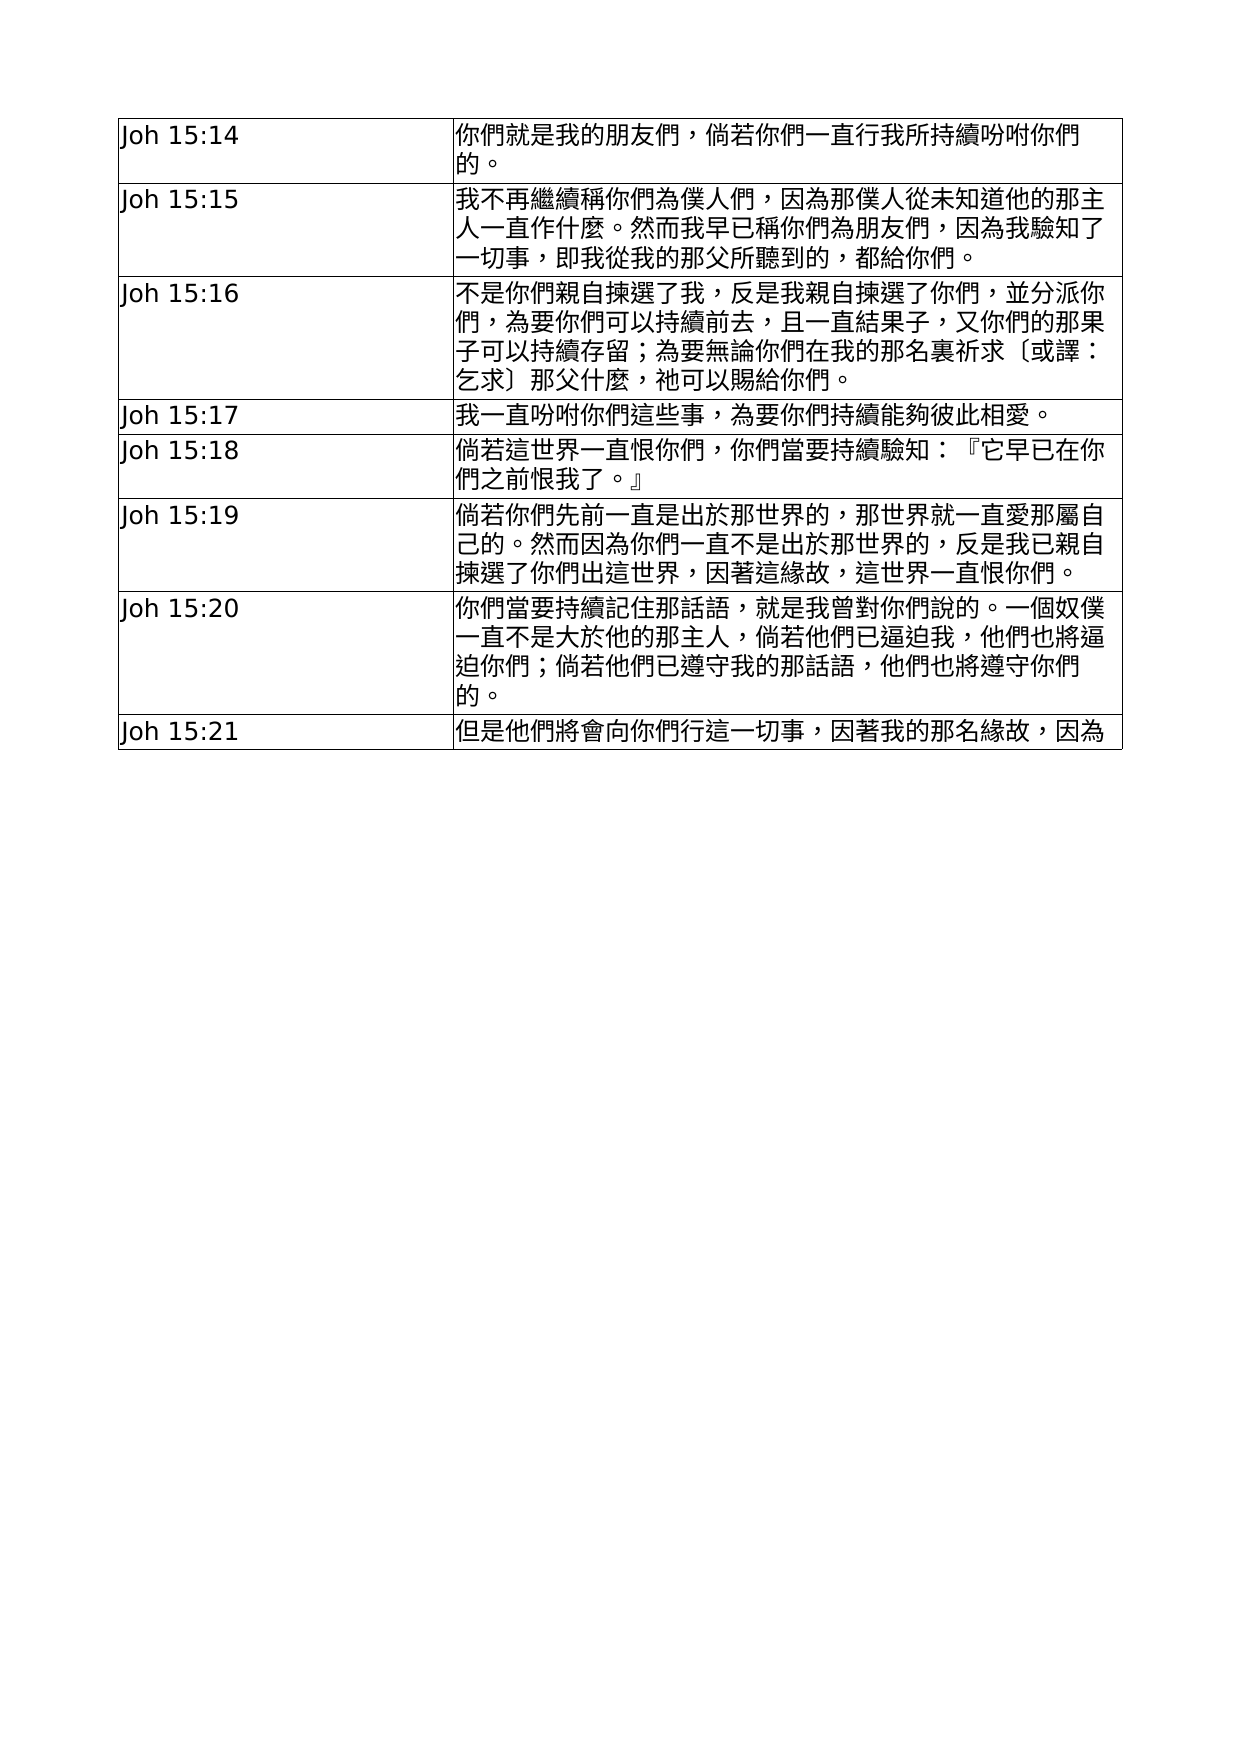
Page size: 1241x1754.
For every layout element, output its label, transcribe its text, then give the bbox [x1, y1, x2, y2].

table_cell Joh 15:16 [119, 277, 453, 398]
table_cell Joh 15:21 [119, 715, 453, 749]
table_cell 倘若這世界一直恨你們，你們當要持續驗知：『它早已在你們之前恨我了。』 [454, 435, 1122, 498]
table_cell Joh 15:14 [119, 119, 453, 182]
table_cell 你們就是我的朋友們，倘若你們一直行我所持續吩咐你們的。 [454, 119, 1122, 182]
table_cell Joh 15:19 [119, 499, 453, 591]
table_cell Joh 15:15 [119, 184, 453, 276]
table_cell 不是你們親自揀選了我，反是我親自揀選了你們，並分派你們，為要你們可以持續前去，且一直結果子，又你們的那果子可以持續存留；為要無論你們在我的那名裏祈求〔或譯：乞求〕那父什麼，祂可以賜給你們。 [454, 277, 1122, 398]
table_cell 你們當要持續記住那話語，就是我曾對你們說的。一個奴僕一直不是大於他的那主人，倘若他們已逼迫我，他們也將逼迫你們；倘若他們已遵守我的那話語，他們也將遵守你們的。 [454, 592, 1122, 714]
table_cell 但是他們將會向你們行這一切事，因著我的那名緣故，因為 [454, 715, 1122, 749]
table_cell Joh 15:18 [119, 435, 453, 498]
table_cell Joh 15:20 [119, 592, 453, 714]
table_cell 我不再繼續稱你們為僕人們，因為那僕人從未知道他的那主人一直作什麼。然而我早已稱你們為朋友們，因為我驗知了一切事，即我從我的那父所聽到的，都給你們。 [454, 184, 1122, 276]
table_cell 倘若你們先前一直是出於那世界的，那世界就一直愛那屬自己的。然而因為你們一直不是出於那世界的，反是我已親自揀選了你們出這世界，因著這緣故，這世界一直恨你們。 [454, 499, 1122, 591]
table_cell Joh 15:17 [119, 400, 453, 433]
table_cell 我一直吩咐你們這些事，為要你們持續能夠彼此相愛。 [454, 400, 1122, 433]
